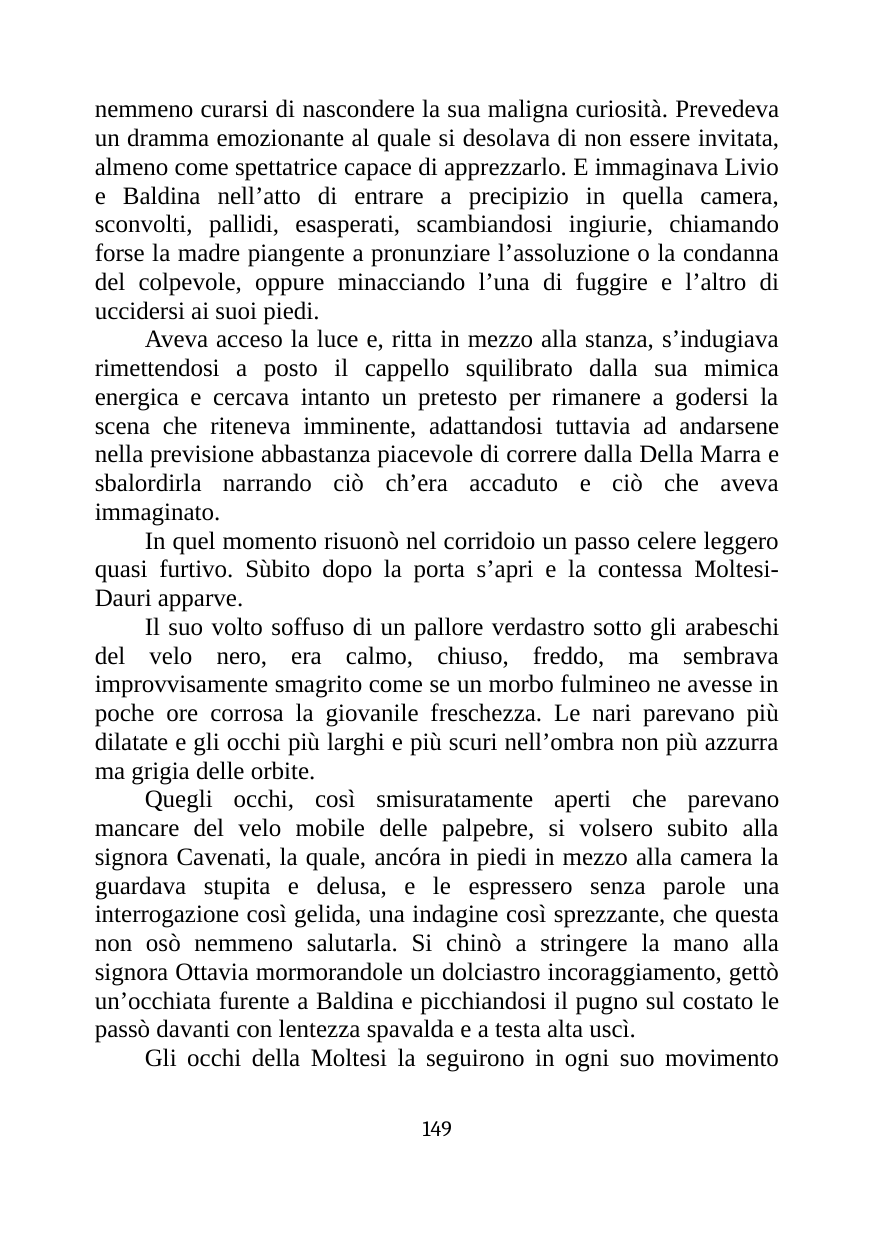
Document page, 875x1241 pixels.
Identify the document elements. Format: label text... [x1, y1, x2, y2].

text In quel momento risuonò nel corridoio un passo celere leggero quasi furtivo. Sùbito dopo la porta s’apri e la contessa Moltesi-Dauri apparve. [94, 526, 779, 612]
text nemmeno curarsi di nascondere la sua maligna curiosità. Prevedeva un dramma emozionante al quale si desolava di non essere invitata, almeno come spettatrice capace di apprezzarlo. E immaginava Livio e Baldina nell’atto di entrare a precipizio in quella camera, sconvolti, pallidi, esasperati, scambiandosi ingiurie, chiamando forse la madre piangente a pronunziare l’assoluzione o la condanna del colpevole, oppure minacciando l’una di fuggire e l’altro di uccidersi ai suoi piedi. [94, 94, 779, 324]
text Gli occhi della Moltesi la seguirono in ogni suo movimento [94, 1043, 779, 1072]
text Il suo volto soffuso di un pallore verdastro sotto gli arabeschi del velo nero, era calmo, chiuso, freddo, ma sembrava improvvisamente smagrito come se un morbo fulmineo ne avesse in poche ore corrosa la giovanile freschezza. Le nari parevano più dilatate e gli occhi più larghi e più scuri nell’ombra non più azzurra ma grigia delle orbite. [94, 612, 779, 784]
text Quegli occhi, così smisuratamente aperti che parevano mancare del velo mobile delle palpebre, si volsero subito alla signora Cavenati, la quale, ancóra in piedi in mezzo alla camera la guardava stupita e delusa, e le espressero senza parole una interrogazione così gelida, una indagine così sprezzante, che questa non osò nemmeno salutarla. Si chinò a stringere la mano alla signora Ottavia mormorandole un dolciastro incoraggiamento, gettò un’occhiata furente a Baldina e picchiandosi il pugno sul costato le passò davanti con lentezza spavalda e a testa alta uscì. [94, 784, 779, 1043]
text Aveva acceso la luce e, ritta in mezzo alla stanza, s’indugiava rimettendosi a posto il cappello squilibrato dalla sua mimica energica e cercava intanto un pretesto per rimanere a godersi la scena che riteneva imminente, adattandosi tuttavia ad andarsene nella previsione abbastanza piacevole di correre dalla Della Marra e sbalordirla narrando ciò ch’era accaduto e ciò che aveva immaginato. [94, 324, 779, 526]
